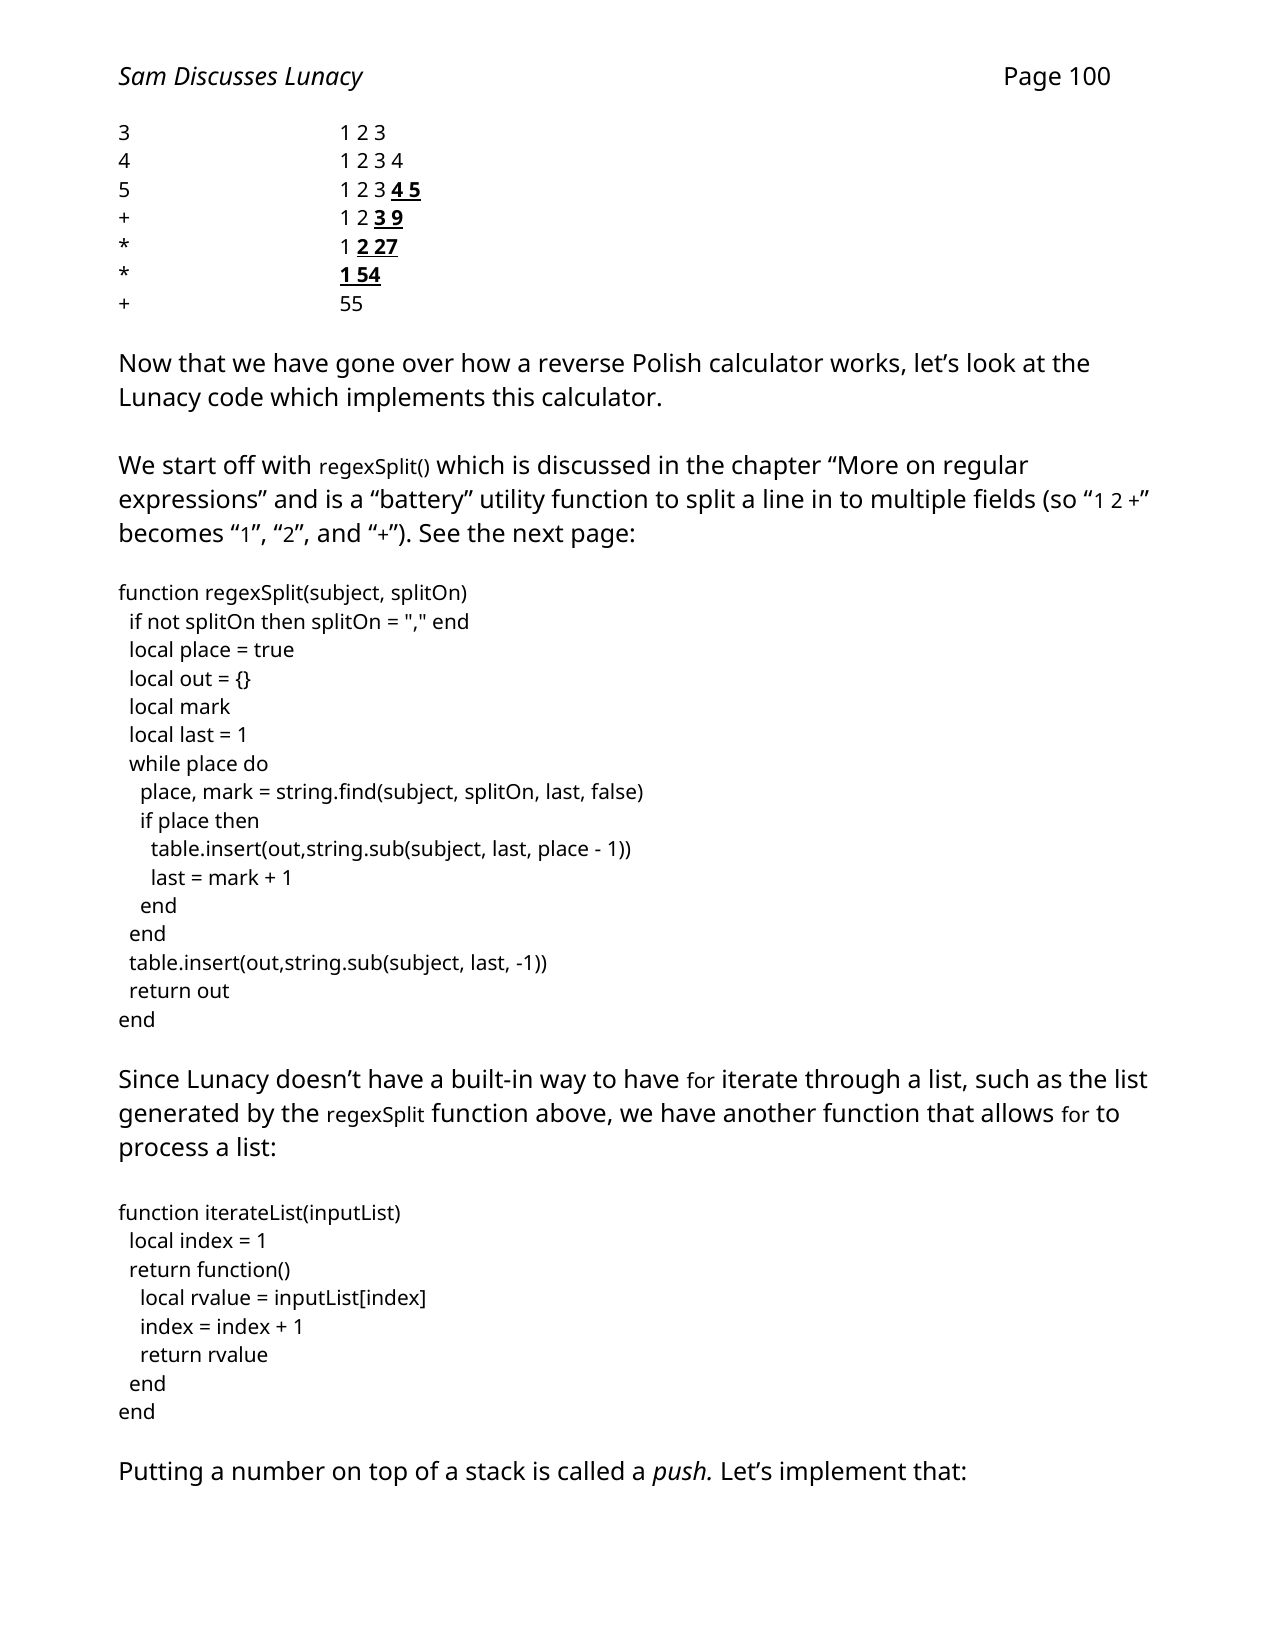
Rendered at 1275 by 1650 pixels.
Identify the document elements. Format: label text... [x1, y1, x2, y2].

text + 55 [118, 289, 1157, 317]
text if not splitOn then splitOn = "," end [118, 607, 1157, 635]
text Since Lunacy doesn’t have a built-in way to have for iterate through a list, such as the list generated by the regexSplit function above, we have another function that allows for to process a list: [118, 1062, 1157, 1164]
text 5 1 2 3 4 5 [118, 175, 1157, 203]
text return out [118, 976, 1157, 1005]
text function iterateList(inputList) [118, 1198, 1157, 1226]
text index = index + 1 [118, 1312, 1157, 1340]
text end [118, 891, 1157, 919]
text table.insert(out,string.sub(subject, last, place - 1)) [118, 834, 1157, 863]
text * 1 54 [118, 260, 1157, 289]
text last = mark + 1 [118, 863, 1157, 891]
text return function() [118, 1255, 1157, 1283]
text place, mark = string.find(subject, splitOn, last, false) [118, 777, 1157, 806]
text 4 1 2 3 4 [118, 146, 1157, 175]
text * 1 2 27 [118, 232, 1157, 260]
text + 1 2 3 9 [118, 203, 1157, 232]
text end [118, 1005, 1157, 1033]
text local mark [118, 692, 1157, 721]
text if place then [118, 806, 1157, 834]
text local last = 1 [118, 721, 1157, 749]
text end [118, 919, 1157, 948]
text Now that we have gone over how a reverse Polish calculator works, let’s look at the Lunacy code which implements this calculator. [118, 346, 1157, 414]
text We start off with regexSplit() which is discussed in the chapter “More on regular expressions” and is a “battery” utility function to split a line in to multiple fields (so “1 2 +” becomes “1”, “2”, and “+”). See the next page: [118, 448, 1157, 550]
text 3 1 2 3 [118, 118, 1157, 146]
text while place do [118, 749, 1157, 777]
text local rvalue = inputList[index] [118, 1283, 1157, 1312]
text local index = 1 [118, 1226, 1157, 1255]
text local place = true [118, 635, 1157, 664]
text function regexSplit(subject, splitOn) [118, 578, 1157, 607]
text end [118, 1397, 1157, 1426]
text table.insert(out,string.sub(subject, last, -1)) [118, 948, 1157, 976]
text Putting a number on top of a stack is called a push. Let’s implement that: [118, 1454, 1157, 1488]
text end [118, 1369, 1157, 1397]
text local out = {} [118, 664, 1157, 692]
text return rvalue [118, 1340, 1157, 1369]
